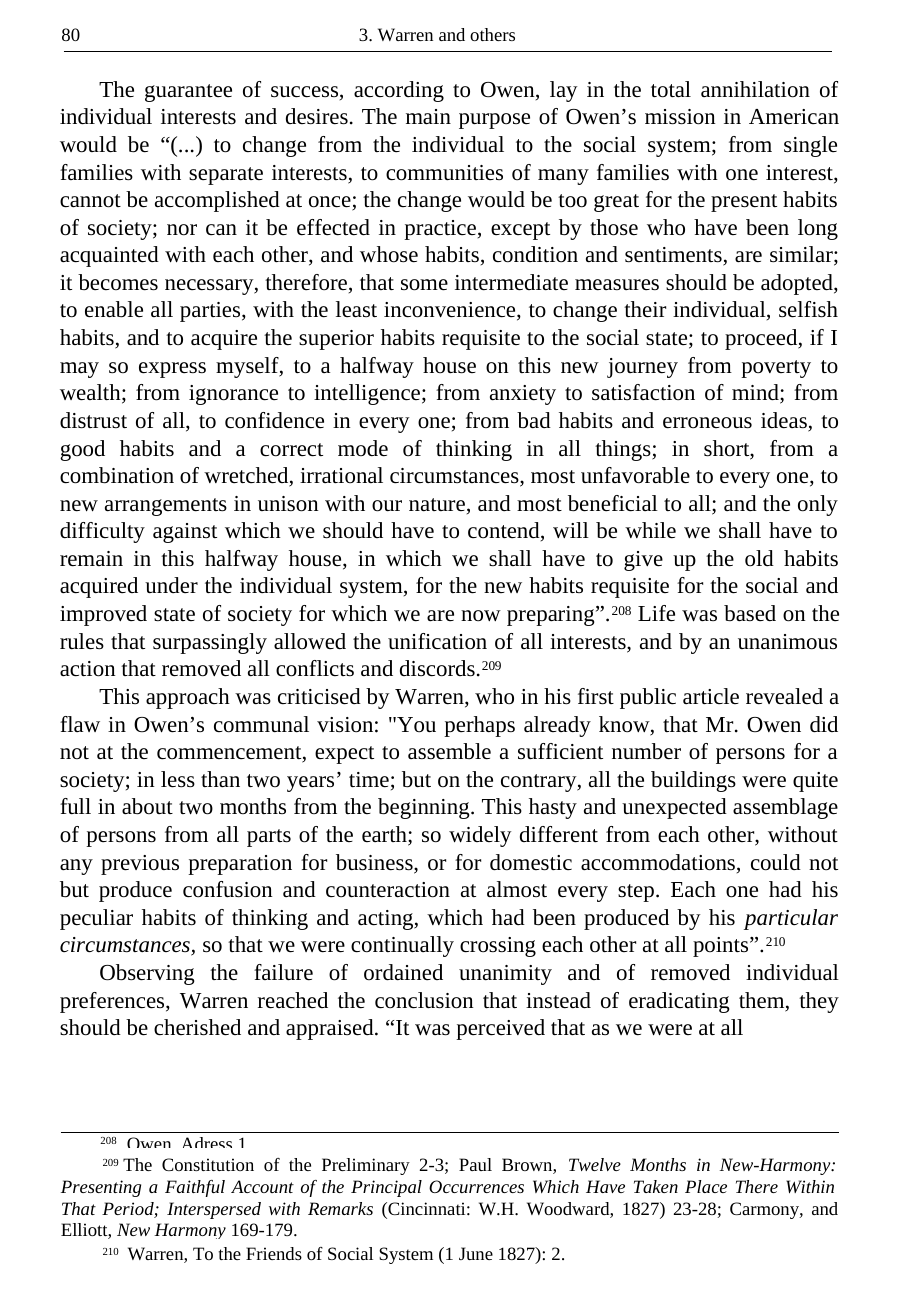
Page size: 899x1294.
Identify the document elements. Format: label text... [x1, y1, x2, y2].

text 209 The Constitution of the Preliminary 2-3; Paul Brown, Twelve Months in New-Harmony: Presenting a Faithful Account of the Principal Occurrences Which Have Taken Place There Within That Period; Interspersed with Remarks (Cincinnati: W.H. Woodward, 1827) 23-28; Carmony, and Elliott, New Harmony 169-179. [61, 1154, 839, 1239]
text Observing the failure of ordained unanimity and of removed individual preferences, Warren reached the conclusion that instead of eradicating them, they should be cherished and appraised. “It was perceived that as we were at all [59, 959, 840, 1041]
text 80 [61, 24, 86, 45]
text The guarantee of success, according to Owen, lay in the total annihilation of individual interests and desires. The main purpose of Owen’s mission in American would be “(...) to change from the individual to the social system; from single families with separate interests, to communities of many families with one interest, cannot be accomplished at once; the change would be too great for the present habits of society; nor can it be effected in practice, except by those who have been long acquainted with each other, and whose habits, condition and sentiments, are similar; it becomes necessary, therefore, that some intermediate measures should be adopted, to enable all parties, with the least inconvenience, to change their individual, selfish habits, and to acquire the superior habits requisite to the social state; to proceed, if I may so express myself, to a halfway house on this new journey from poverty to wealth; from ignorance to intelligence; from anxiety to satisfaction of mind; from distrust of all, to confidence in every one; from bad habits and erroneous ideas, to good habits and a correct mode of thinking in all things; in short, from a combination of wretched, irrational circumstances, most unfavorable to every one, to new arrangements in unison with our nature, and most beneficial to all; and the only difficulty against which we should have to contend, will be while we shall have to remain in this halfway house, in which we shall have to give up the old habits acquired under the individual system, for the new habits requisite for the social and improved state of society for which we are now preparing”.208 Life was based on the rules that surpassingly allowed the unification of all interests, and by an unanimous action that removed all conflicts and discords.209 [59, 76, 840, 682]
text This approach was criticised by Warren, who in his first public article revealed a flaw in Owen’s communal vision: "You perhaps already know, that Mr. Owen did not at the commencement, expect to assemble a sufficient number of persons for a society; in less than two years’ time; but on the contrary, all the buildings were quite full in about two months from the beginning. This hasty and unexpected assemblage of persons from all parts of the earth; so widely different from each other, without any previous preparation for business, or for domestic accommodations, could not but produce confusion and counteraction at almost every step. Each one had his peculiar habits of thinking and acting, which had been produced by his particular circumstances, so that we were continually crossing each other at all points”.210 [59, 683, 840, 958]
text 208 Owen, Adress 1. [61, 1133, 839, 1147]
text 210 Warren, To the Friends of Social System (1 June 1827): 2. [61, 1243, 839, 1263]
text 3. Warren and others [359, 24, 538, 45]
